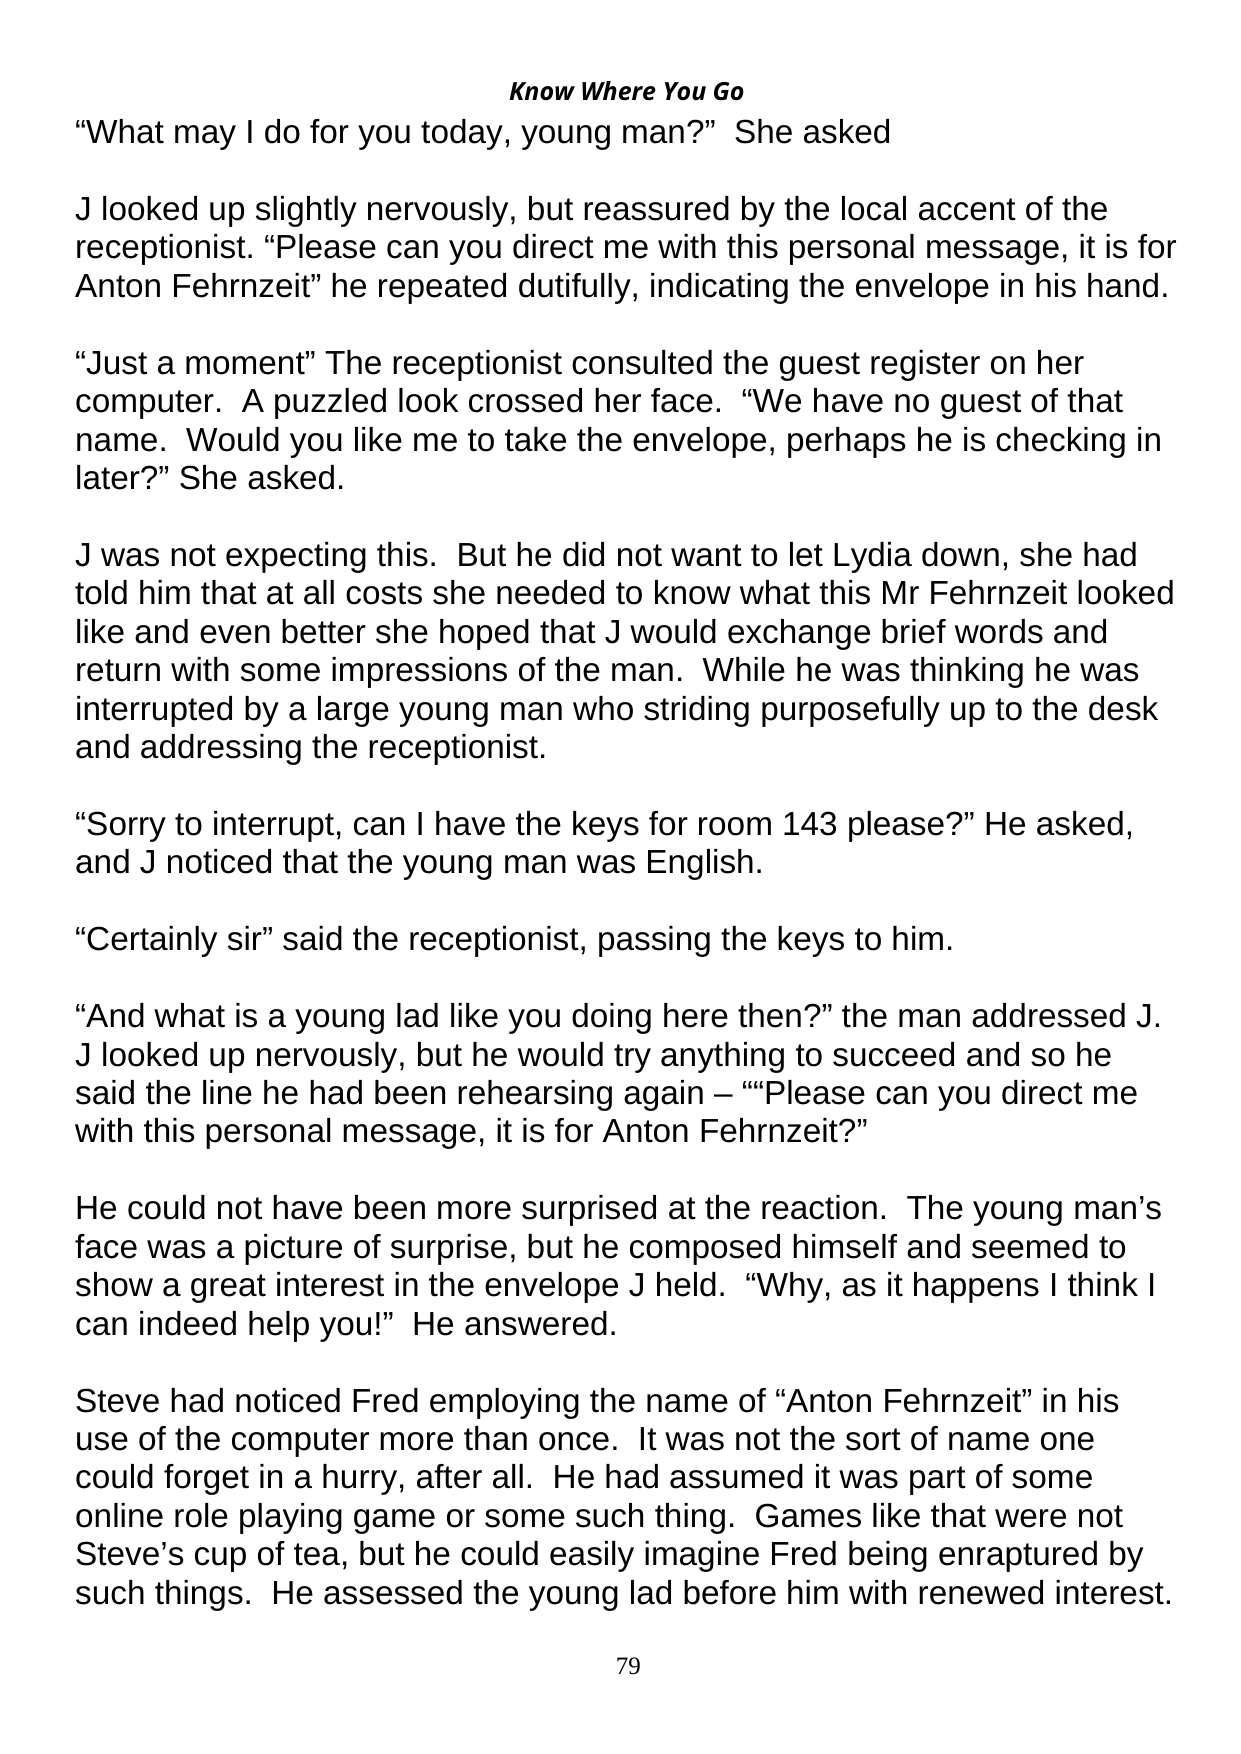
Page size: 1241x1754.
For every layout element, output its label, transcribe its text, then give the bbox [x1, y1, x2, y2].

text J looked up slightly nervously, but reassured by the local accent of the receptionist. “Please can you direct me with this personal message, it is for Anton Fehrnzeit” he repeated dutifully, indicating the envelope in his hand. [75, 189, 1181, 304]
text Steve had noticed Fred employing the name of “Anton Fehrnzeit” in his use of the computer more than once. It was not the sort of name one could forget in a hurry, after all. He had assumed it was part of some online role playing game or some such thing. Games like that were not Steve’s cup of tea, but he could easily imagine Fred being enraptured by such things. He assessed the young lad before him with renewed interest. [75, 1381, 1181, 1611]
text “And what is a young lad like you doing here then?” the man addressed J. J looked up nervously, but he would try anything to succeed and so he said the line he had been rehearsing again – ““Please can you direct me with this personal message, it is for Anton Fehrnzeit?” [75, 996, 1181, 1150]
text “What may I do for you today, young man?” She asked [75, 112, 1181, 151]
text J was not expecting this. But he did not want to let Lydia down, she had told him that at all costs she needed to know what this Mr Fehrnzeit looked like and even better she hoped that J would exchange brief words and return with some impressions of the man. While he was thinking he was interrupted by a large young man who striding purposefully up to the desk and addressing the receptionist. [75, 535, 1181, 766]
text He could not have been more surprised at the reaction. The young man’s face was a picture of surprise, but he composed himself and seemed to show a great interest in the envelope J held. “Why, as it happens I think I can indeed help you!” He answered. [75, 1188, 1181, 1342]
text “Just a moment” The receptionist consulted the guest register on her computer. A puzzled look crossed her face. “We have no guest of that name. Would you like me to take the envelope, perhaps he is checking in later?” She asked. [75, 343, 1181, 497]
text “Certainly sir” said the receptionist, passing the keys to him. [75, 919, 1181, 958]
text “Sorry to interrupt, can I have the keys for room 143 please?” He asked, and J noticed that the young man was English. [75, 804, 1181, 881]
